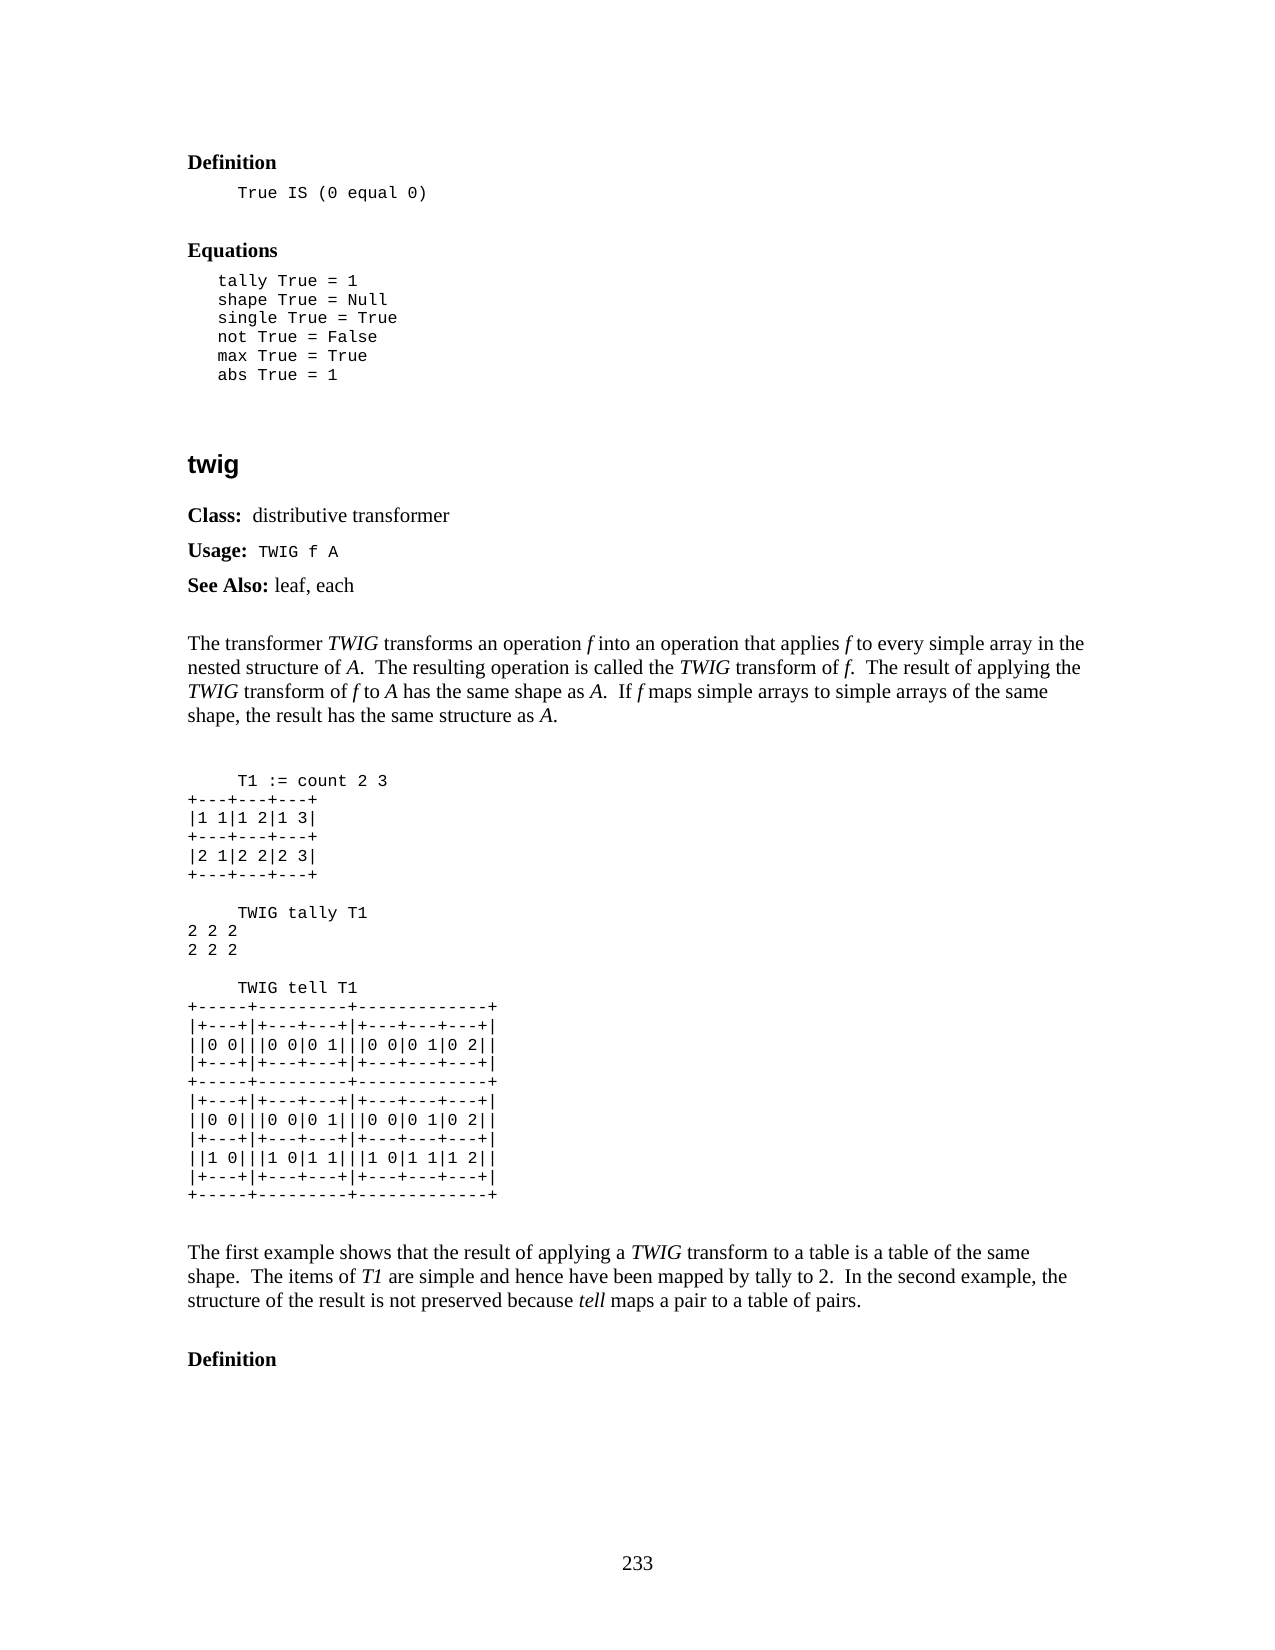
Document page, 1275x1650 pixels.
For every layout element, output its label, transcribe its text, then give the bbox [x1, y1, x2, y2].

text Definition [187, 1347, 1087, 1371]
text The transformer TWIG transforms an operation f into an operation that applies f to every simple array in the nested structure of A. The resulting operation is called the TWIG transform of f. The result of applying the TWIG transform of f to A has the same shape as A. If f maps simple arrays to simple arrays of the same shape, the result has the same structure as A. [187, 631, 1087, 727]
text twig [187, 449, 1087, 479]
text Definition [187, 150, 1087, 174]
text Usage: TWIG f A [187, 538, 1087, 562]
text T1 := count 2 3 +---+---+---+ |1 1|1 2|1 3| +---+---+---+ |2 1|2 2|2 3| +---+---+---+ TWIG tally T1 2 2 2 2 2 2 TWIG tell T1 +-----+---------+-------------+ |+---+|+---+---+|+---+---+---+| ||0 0|||0 0|0 1|||0 0|0 1|0 2|| |+---+|+---+---+|+---+---+---+| +-----+---------+-------------+ |+---+|+---+---+|+---+---+---+| ||0 0|||0 0|0 1|||0 0|0 1|0 2|| |+---+|+---+---+|+---+---+---+| ||1 0|||1 0|1 1|||1 0|1 1|1 2|| |+---+|+---+---+|+---+---+---+| +-----+---------+-------------+ [187, 772, 1087, 1230]
text The first example shows that the result of applying a TWIG transform to a table is a table of the same shape. The items of T1 are simple and hence have been mapped by tally to 2. In the second example, the structure of the result is not preserved because tell maps a pair to a table of pairs. [187, 1240, 1087, 1337]
text True IS (0 equal 0) [187, 184, 1087, 227]
text tally True = 1 shape True = Null single True = True not True = False max True = True abs True = 1 [187, 272, 1087, 404]
text Class: distributive transformer [187, 503, 1087, 527]
text Equations [187, 238, 1087, 262]
text See Also: leaf, each [187, 572, 1087, 621]
